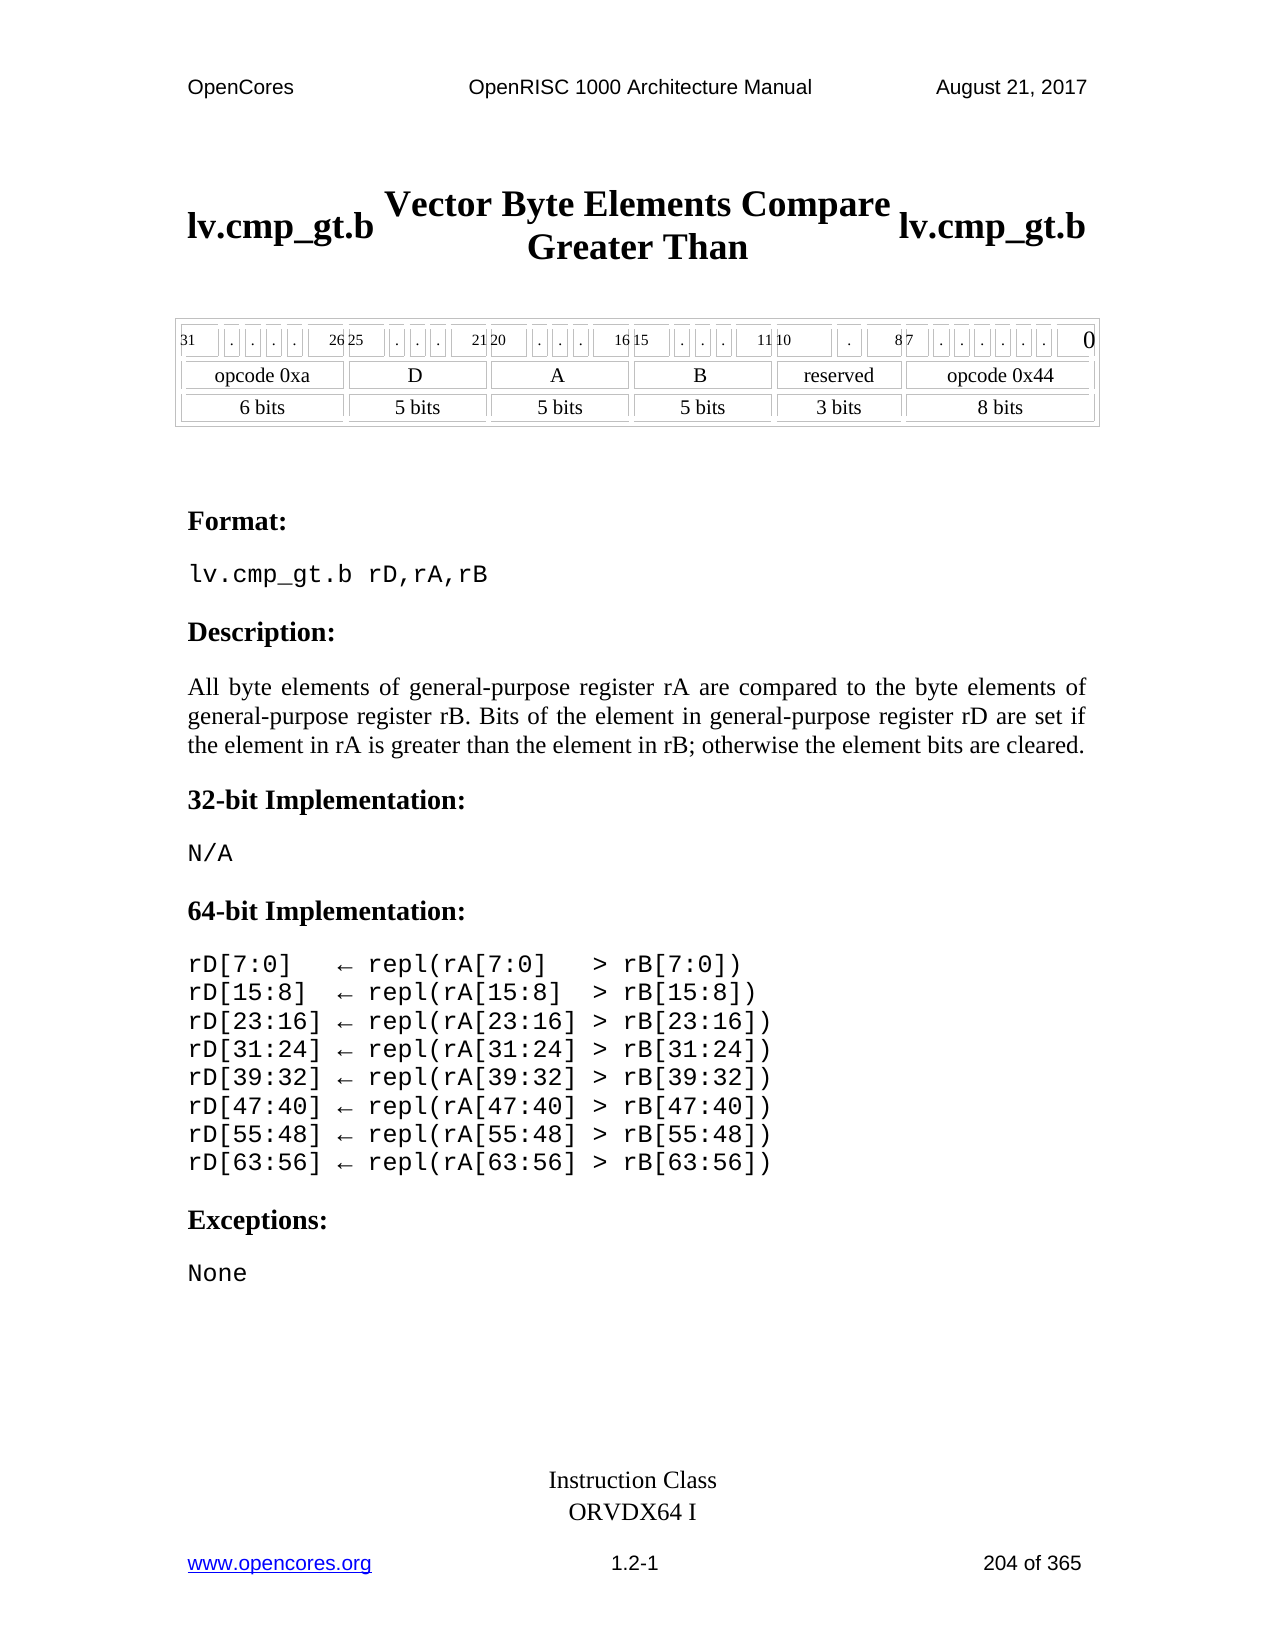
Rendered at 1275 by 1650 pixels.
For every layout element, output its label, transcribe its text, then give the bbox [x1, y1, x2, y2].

text Format: [187, 504, 1087, 536]
text Description: [187, 615, 1087, 647]
text 64-bit Implementation: [187, 894, 1087, 927]
text lv.cmp_gt.b rD,rA,rB [187, 561, 1087, 590]
text 32-bit Implementation: [187, 783, 1087, 816]
text Exceptions: [187, 1203, 1087, 1236]
text rD[7:0] ← repl(rA[7:0] > rB[7:0]) rD[15:8] ← repl(rA[15:8] > rB[15:8]) rD[23:16] ← repl(rA[23:16] > rB[23:16]) rD[31:24] ← repl(rA[31:24] > rB[31:24]) rD[39:32] ← repl(rA[39:32] > rB[39:32]) rD[47:40] ← repl(rA[47:40] > rB[47:40]) rD[55:48] ← repl(rA[55:48] > rB[55:48]) rD[63:56] ← repl(rA[63:56] > rB[63:56]) [187, 952, 1087, 1178]
text N/A [187, 841, 1087, 869]
text All byte elements of general-purpose register rA are compared to the byte elements of general-purpose register rB. Bits of the element in general-purpose register rD are set if the element in rA is greater than the element in rB; otherwise the element bits are cleared. [187, 672, 1087, 758]
text None [187, 1261, 1087, 1289]
